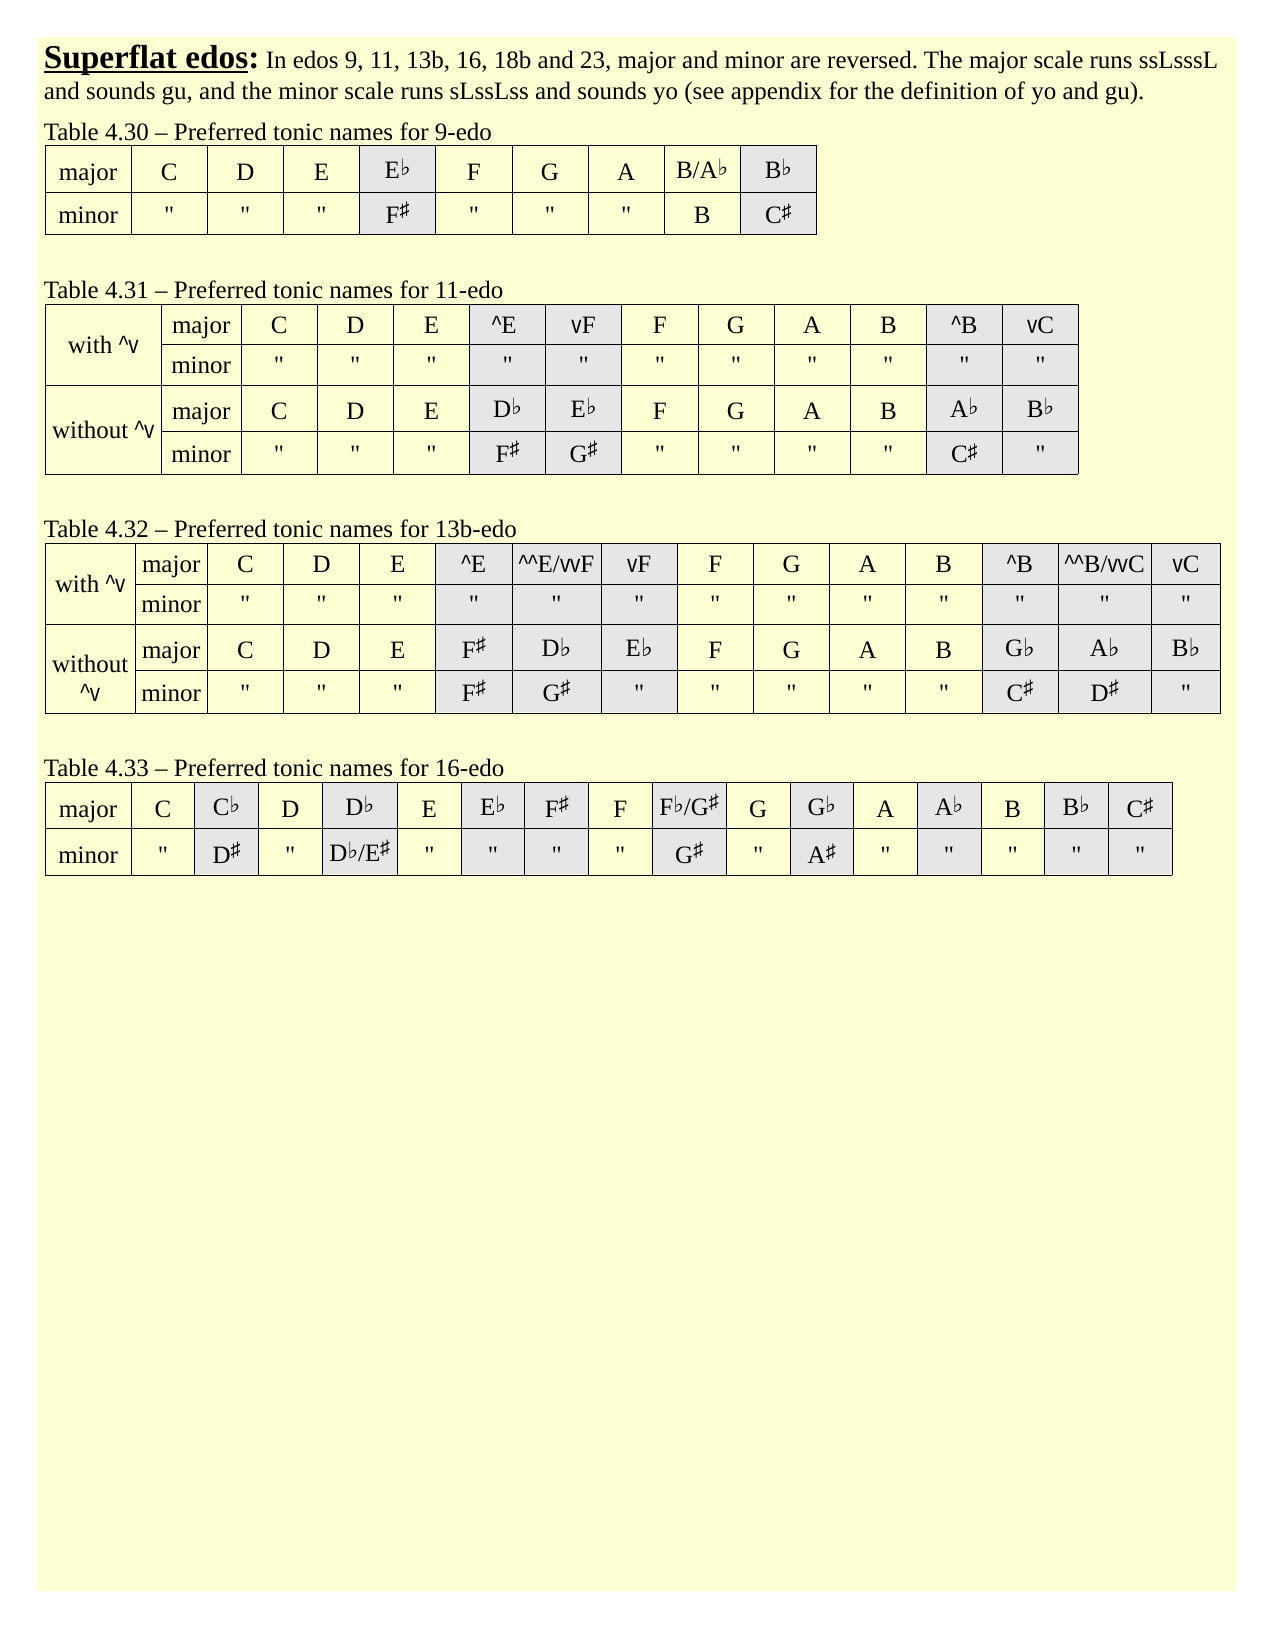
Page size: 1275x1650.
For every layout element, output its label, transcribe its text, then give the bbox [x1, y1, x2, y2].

table_cell " [513, 193, 588, 234]
table_header ^B [927, 305, 1002, 344]
table_header D [318, 305, 393, 344]
table_cell " [436, 193, 512, 234]
table_cell " [775, 432, 850, 474]
table_header B♭ [1045, 783, 1108, 828]
table_header ^E [470, 305, 545, 344]
table_cell " [983, 585, 1058, 624]
table_header with ^v [46, 544, 135, 624]
table_cell " [284, 671, 359, 712]
text Superflat edos: In edos 9, 11, 13b, 16, 18b and 23, major and minor are reversed. The major scale runs ssLsssL and sounds gu, and the minor scale runs sLssLss and sounds yo (see appendix for the definition of yo and gu). [43, 37, 1237, 104]
table_cell " [918, 829, 981, 874]
table_cell G♯ [653, 829, 726, 874]
table_header G♭ [791, 783, 853, 828]
table_cell A [775, 386, 850, 431]
table_cell E♭ [546, 386, 621, 431]
table_header E♭ [462, 783, 524, 828]
table_cell G [754, 625, 829, 670]
table_header G [754, 544, 829, 584]
table_cell " [1152, 671, 1220, 712]
table_cell D♭ [470, 386, 545, 431]
text Table 4.30 – Preferred tonic names for 9-edo [43, 117, 1237, 145]
table_header B/A♭ [665, 146, 740, 192]
table_cell " [284, 193, 359, 234]
table_cell " [1003, 345, 1078, 385]
table_header C [208, 544, 283, 584]
table_header F♯ [525, 783, 588, 828]
table_cell F [678, 625, 753, 670]
table_header vC [1003, 305, 1078, 344]
table_cell " [589, 829, 652, 874]
table_cell B [851, 386, 926, 431]
table_cell " [699, 432, 774, 474]
table_cell C♯ [983, 671, 1058, 712]
table_cell D♭/E♯ [323, 829, 397, 874]
table_cell " [513, 585, 601, 624]
table_header major [46, 783, 131, 828]
table_cell " [754, 585, 829, 624]
table_header A [830, 544, 905, 584]
table_header A [589, 146, 664, 192]
table_cell " [436, 585, 512, 624]
table_cell " [1109, 829, 1172, 874]
table_cell E [394, 386, 469, 431]
table_cell " [906, 671, 982, 712]
table_cell G♯ [546, 432, 621, 474]
table_cell G [699, 386, 774, 431]
table_cell " [1152, 585, 1220, 624]
table_cell E [360, 625, 435, 670]
table_header D [259, 783, 322, 828]
text Table 4.32 – Preferred tonic names for 13b-edo [43, 514, 1237, 543]
table_cell " [132, 829, 194, 874]
table_cell " [208, 585, 283, 624]
table_cell " [678, 585, 753, 624]
table_cell E♭ [602, 625, 677, 670]
text Table 4.31 – Preferred tonic names for 11-edo [43, 275, 1237, 304]
table_header E [360, 544, 435, 584]
table_header C [132, 783, 194, 828]
table_header F [678, 544, 753, 584]
table_cell " [242, 432, 317, 474]
table_header F [622, 305, 698, 344]
table_cell " [927, 345, 1002, 385]
table_header ^E [436, 544, 512, 584]
table_cell " [775, 345, 850, 385]
table_header G [699, 305, 774, 344]
table_header A [854, 783, 917, 828]
table_cell C [208, 625, 283, 670]
table_cell " [754, 671, 829, 712]
table_cell A♯ [791, 829, 853, 874]
text Table 4.33 – Preferred tonic names for 16-edo [43, 753, 1237, 782]
table_cell C♯ [741, 193, 816, 234]
table_cell " [622, 432, 698, 474]
table_header ^B [983, 544, 1058, 584]
table_header B [851, 305, 926, 344]
table_cell " [470, 345, 545, 385]
table_header A♭ [918, 783, 981, 828]
table_cell G♯ [513, 671, 601, 712]
table_header D♭ [323, 783, 397, 828]
table_cell minor [46, 193, 131, 234]
table_cell F [622, 386, 698, 431]
table_cell major [162, 386, 241, 431]
table_header vC [1152, 544, 1220, 584]
table_header major [46, 146, 131, 192]
table_header E♭ [360, 146, 435, 192]
table_cell minor [136, 671, 207, 712]
table_cell C♯ [927, 432, 1002, 474]
table_header G [513, 146, 588, 192]
table_cell D♯ [195, 829, 258, 874]
table_header B [906, 544, 982, 584]
table_cell A [830, 625, 905, 670]
table_header vF [546, 305, 621, 344]
table_cell " [851, 432, 926, 474]
table_cell G♭ [983, 625, 1058, 670]
table_cell F♯ [436, 625, 512, 670]
table_cell " [854, 829, 917, 874]
table_cell B [665, 193, 740, 234]
table_header B [982, 783, 1044, 828]
table_cell " [462, 829, 524, 874]
table_cell F♯ [360, 193, 435, 234]
table_cell B♭ [1003, 386, 1078, 431]
table_cell " [284, 585, 359, 624]
table_header vF [602, 544, 677, 584]
table_cell " [851, 345, 926, 385]
table_cell " [1003, 432, 1078, 474]
table_cell F♯ [436, 671, 512, 712]
table_cell C [242, 386, 317, 431]
table_cell " [208, 193, 283, 234]
table_cell B [906, 625, 982, 670]
table_cell " [360, 585, 435, 624]
table_cell " [727, 829, 790, 874]
table_cell " [830, 671, 905, 712]
table_header F [436, 146, 512, 192]
table_cell " [699, 345, 774, 385]
table_cell " [1045, 829, 1108, 874]
table_header C [242, 305, 317, 344]
table_cell D♭ [513, 625, 601, 670]
table_cell minor [46, 829, 131, 874]
table_cell " [546, 345, 621, 385]
table_cell " [208, 671, 283, 712]
table_header F [589, 783, 652, 828]
table_cell " [1059, 585, 1151, 624]
table_cell without ^v [46, 386, 161, 474]
table_header with ^v [46, 305, 161, 385]
table_cell " [318, 432, 393, 474]
table_cell A♭ [1059, 625, 1151, 670]
table_cell " [525, 829, 588, 874]
table_cell " [602, 671, 677, 712]
table_header major [136, 544, 207, 584]
table_header E [394, 305, 469, 344]
table_cell " [318, 345, 393, 385]
table_header E [284, 146, 359, 192]
table_cell B♭ [1152, 625, 1220, 670]
table_cell " [398, 829, 461, 874]
table_cell minor [136, 585, 207, 624]
table_cell minor [162, 345, 241, 385]
table_cell D [284, 625, 359, 670]
table_header major [162, 305, 241, 344]
table_cell " [394, 345, 469, 385]
table_header E [398, 783, 461, 828]
table_header A [775, 305, 850, 344]
table_cell " [242, 345, 317, 385]
table_cell A♭ [927, 386, 1002, 431]
table_cell major [136, 625, 207, 670]
table_cell " [602, 585, 677, 624]
table_cell " [259, 829, 322, 874]
table_header D [208, 146, 283, 192]
table_cell " [589, 193, 664, 234]
table_header C [132, 146, 207, 192]
table_header B♭ [741, 146, 816, 192]
table_cell " [622, 345, 698, 385]
table_header C♭ [195, 783, 258, 828]
table_cell " [982, 829, 1044, 874]
table_cell minor [162, 432, 241, 474]
table_cell F♯ [470, 432, 545, 474]
table_cell D [318, 386, 393, 431]
table_header F♭/G♯ [653, 783, 726, 828]
table_header C♯ [1109, 783, 1172, 828]
table_cell " [678, 671, 753, 712]
table_cell " [394, 432, 469, 474]
table_cell D♯ [1059, 671, 1151, 712]
table_cell " [360, 671, 435, 712]
table_cell without ^v [46, 625, 135, 712]
table_cell " [830, 585, 905, 624]
table_cell " [906, 585, 982, 624]
table_header ^^B/vvC [1059, 544, 1151, 584]
table_header D [284, 544, 359, 584]
table_header ^^E/vvF [513, 544, 601, 584]
table_header G [727, 783, 790, 828]
table_cell " [132, 193, 207, 234]
